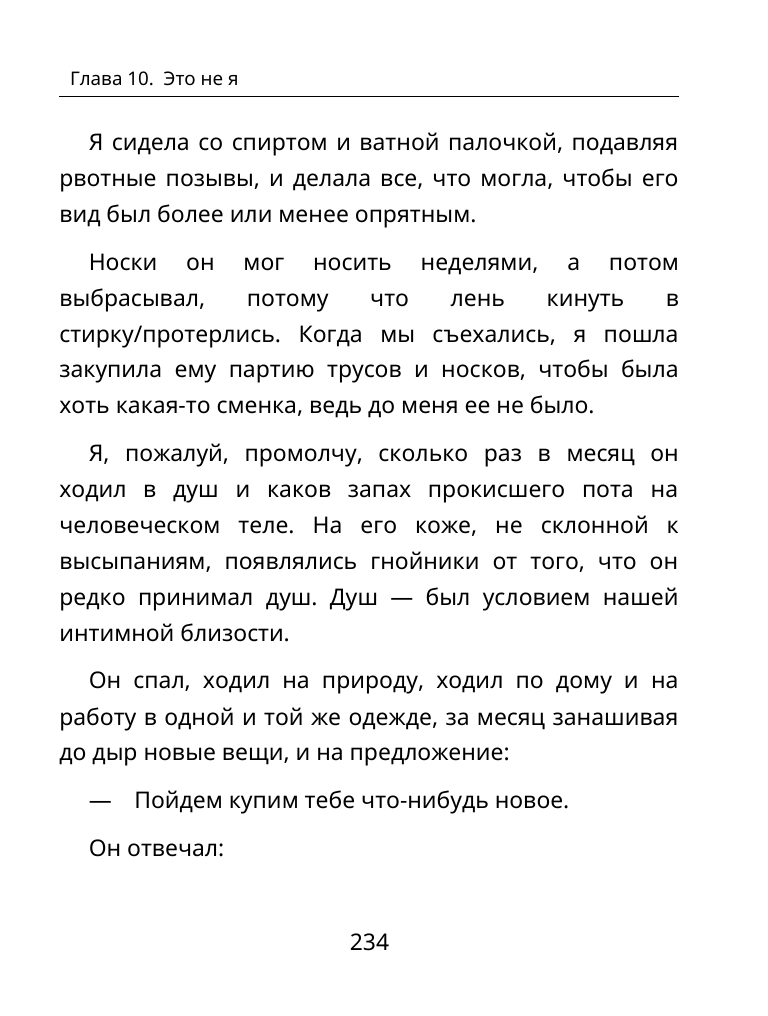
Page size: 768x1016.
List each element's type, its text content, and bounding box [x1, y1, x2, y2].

text Я сидела со спиртом и ватной палочкой, подавляя рвотные позывы, и делала все, что могла, чтобы его вид был более или менее опрятным. [59, 126, 679, 229]
text Носки он мог носить неделями, а потом выбрасывал, потому что лень кинуть в стирку/протерлись. Когда мы съехались, я пошла закупила ему партию трусов и носков, чтобы была хоть какая-то сменка, ведь до меня ее не было. [59, 246, 679, 421]
text Он спал, ходил на природу, ходил по дому и на работу в одной и той же одежде, за месяц занашивая до дыр новые вещи, и на предложение: [59, 664, 679, 768]
text Я, пожалуй, промолчу, сколько раз в месяц он ходил в душ и каков запах прокисшего пота на человеческом теле. На его коже, не склонной к высыпаниям, появлялись гнойники от того, что он редко принимал душ. Душ — был условием нашей интимной близости. [59, 437, 679, 648]
list Пойдем купим тебе что-нибудь новое. [59, 784, 679, 815]
text Он отвечал: [59, 832, 679, 863]
